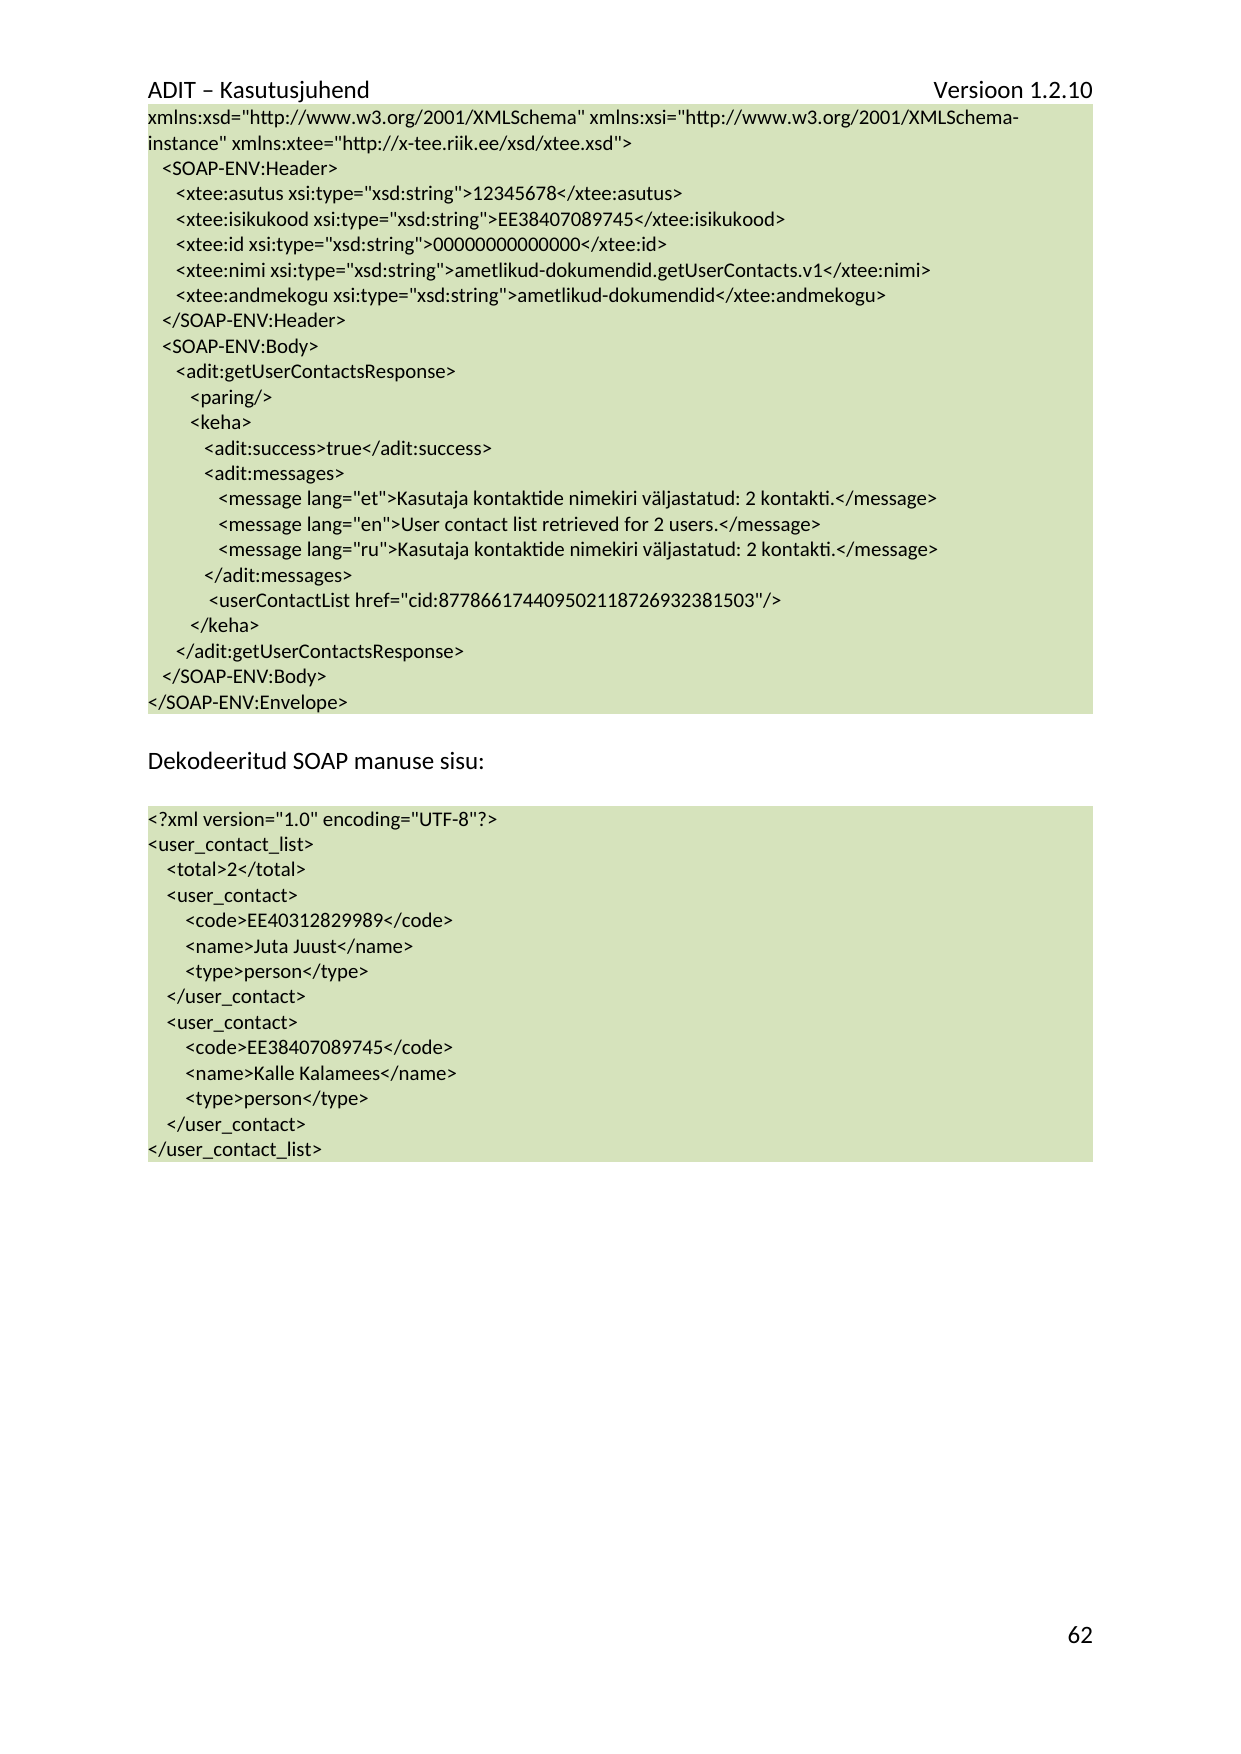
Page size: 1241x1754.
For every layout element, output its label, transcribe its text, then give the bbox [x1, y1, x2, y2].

text <adit:success>true</adit:success> [148, 435, 1093, 460]
text <code>EE40312829989</code> [148, 907, 1093, 933]
text <xtee:id xsi:type="xsd:string">00000000000000</xtee:id> [148, 231, 1093, 257]
text <message lang="et">Kasutaja kontaktide nimekiri väljastatud: 2 kontakti.</message> [148, 486, 1093, 511]
text </keha> [148, 613, 1093, 638]
text <user_contact_list> [148, 831, 1093, 857]
text </SOAP-ENV:Header> [148, 308, 1093, 333]
text <keha> [148, 409, 1093, 435]
text <type>person</type> [148, 1085, 1093, 1111]
text </adit:messages> [148, 562, 1093, 587]
text <xtee:asutus xsi:type="xsd:string">12345678</xtee:asutus> [148, 181, 1093, 206]
text <total>2</total> [148, 857, 1093, 882]
text <message lang="en">User contact list retrieved for 2 users.</message> [148, 511, 1093, 536]
text <name>Kalle Kalamees</name> [148, 1060, 1093, 1085]
text <message lang="ru">Kasutaja kontaktide nimekiri väljastatud: 2 kontakti.</message> [148, 536, 1093, 562]
text <user_contact> [148, 882, 1093, 907]
text <SOAP-ENV:Header> [148, 155, 1093, 181]
text <adit:messages> [148, 460, 1093, 486]
text <paring/> [148, 384, 1093, 409]
text <user_contact> [148, 1009, 1093, 1034]
text </user_contact> [148, 1111, 1093, 1136]
text <type>person</type> [148, 958, 1093, 984]
text <code>EE38407089745</code> [148, 1034, 1093, 1060]
text <xtee:andmekogu xsi:type="xsd:string">ametlikud-dokumendid</xtee:andmekogu> [148, 282, 1093, 308]
text xmlns:xsd="http://www.w3.org/2001/XMLSchema" xmlns:xsi="http://www.w3.org/2001/XMLSchema-instance" xmlns:xtee="http://x-tee.riik.ee/xsd/xtee.xsd"> [148, 104, 1093, 155]
text <xtee:isikukood xsi:type="xsd:string">EE38407089745</xtee:isikukood> [148, 206, 1093, 231]
text <name>Juta Juust</name> [148, 933, 1093, 958]
text <xtee:nimi xsi:type="xsd:string">ametlikud-dokumendid.getUserContacts.v1</xtee:nimi> [148, 257, 1093, 282]
text </adit:getUserContactsResponse> [148, 638, 1093, 663]
text </SOAP-ENV:Envelope> [148, 689, 1093, 714]
text </user_contact> [148, 984, 1093, 1009]
text <SOAP-ENV:Body> [148, 333, 1093, 358]
text <?xml version="1.0" encoding="UTF-8"?> [148, 806, 1093, 831]
text Dekodeeritud SOAP manuse sisu: [148, 745, 1093, 775]
text </SOAP-ENV:Body> [148, 663, 1093, 689]
text <adit:getUserContactsResponse> [148, 358, 1093, 384]
text </user_contact_list> [148, 1136, 1093, 1162]
text <userContactList href="cid:877866174409502118726932381503"/> [148, 587, 1093, 613]
